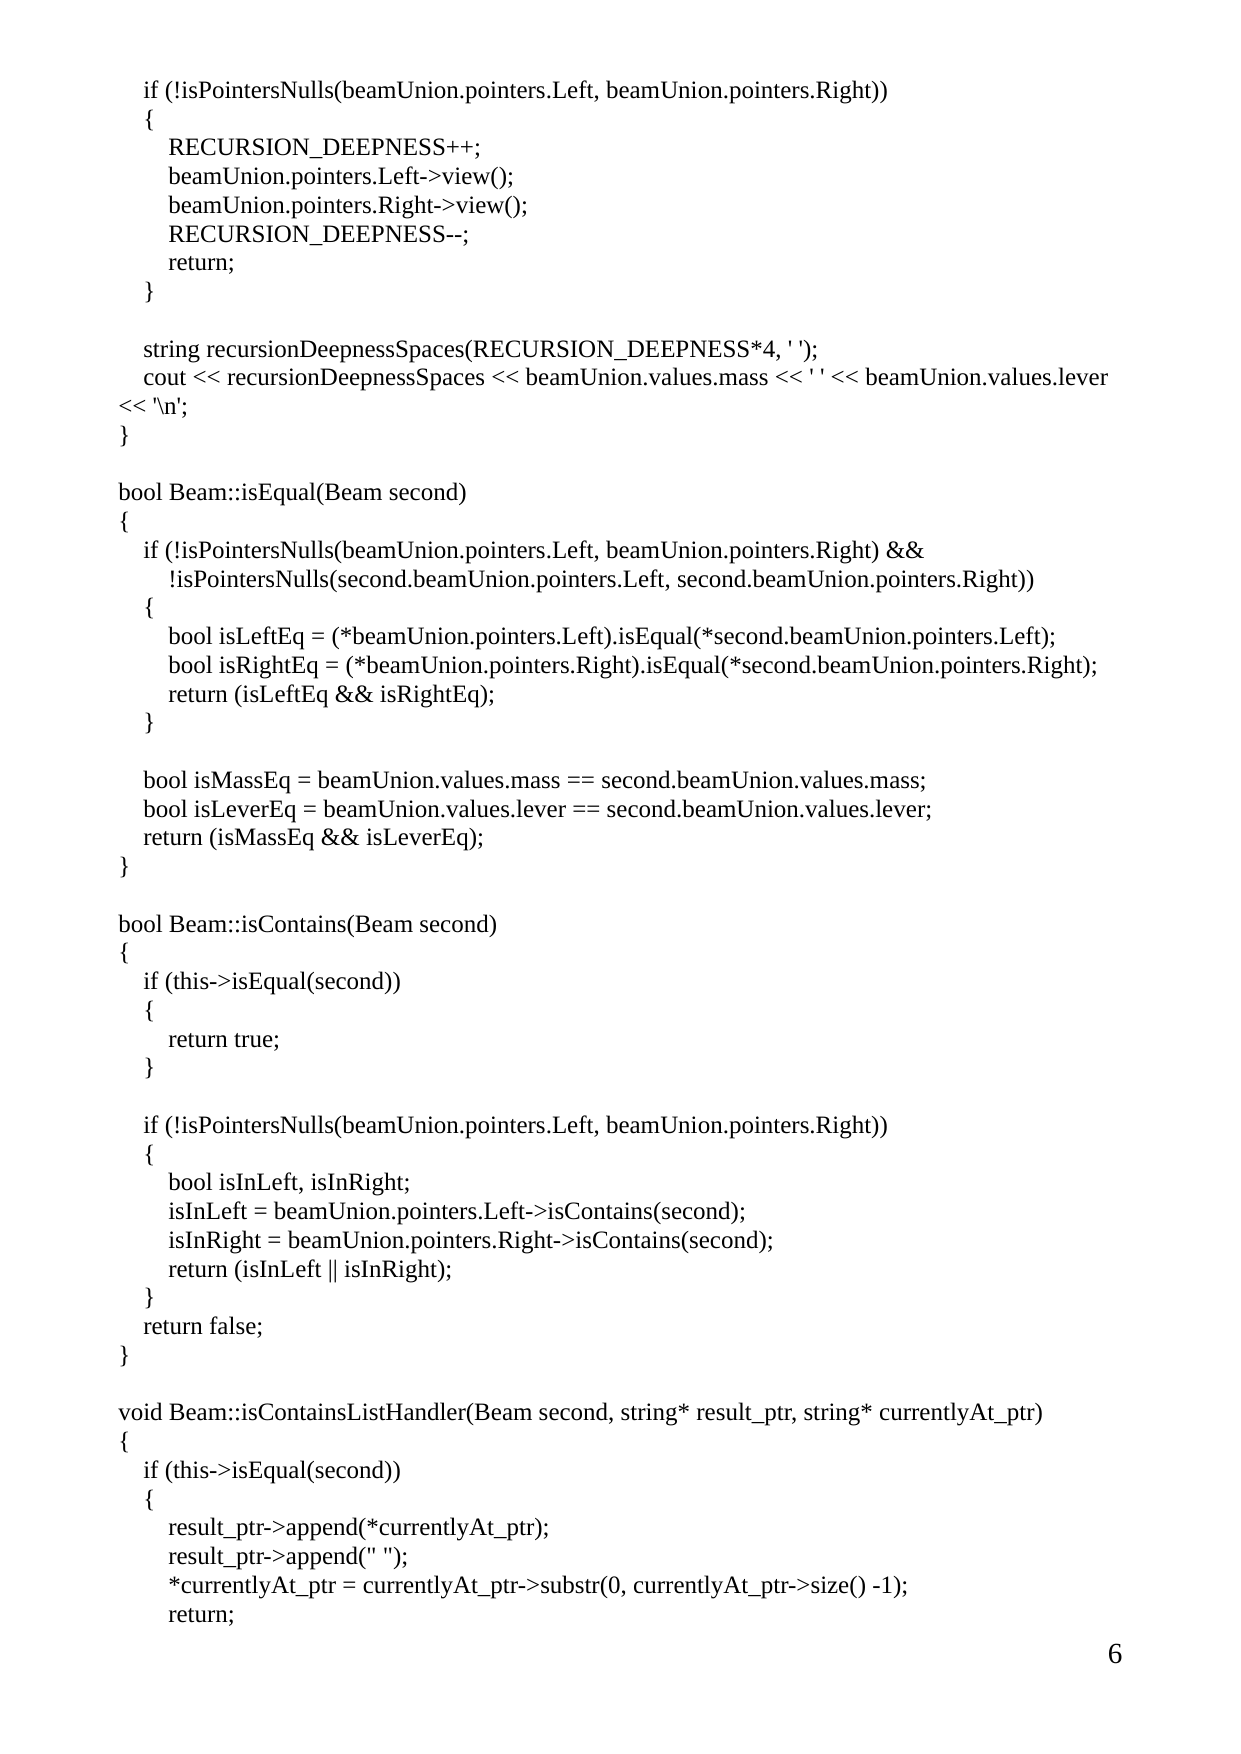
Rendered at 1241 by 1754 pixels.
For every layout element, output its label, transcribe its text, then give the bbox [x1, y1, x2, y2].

text { [118, 592, 1122, 621]
text bool Beam::isContains(Beam second) [118, 909, 1122, 937]
text return; [118, 247, 1122, 276]
text { [118, 506, 1122, 535]
text if (this->isEqual(second)) [118, 966, 1122, 995]
text bool isInLeft, isInRight; [118, 1167, 1122, 1196]
text return true; [118, 1024, 1122, 1052]
text beamUnion.pointers.Right->view(); [118, 190, 1122, 219]
text if (!isPointersNulls(beamUnion.pointers.Left, beamUnion.pointers.Right)) [118, 1110, 1122, 1139]
text } [118, 420, 1122, 449]
text } [118, 1282, 1122, 1311]
text { [118, 1426, 1122, 1455]
text { [118, 937, 1122, 966]
text return (isLeftEq && isRightEq); [118, 679, 1122, 707]
text { [118, 104, 1122, 132]
text } [118, 851, 1122, 880]
text string recursionDeepnessSpaces(RECURSION_DEEPNESS*4, ' '); [118, 334, 1122, 362]
text return (isMassEq && isLeverEq); [118, 822, 1122, 851]
text return (isInLeft || isInRight); [118, 1254, 1122, 1282]
text !isPointersNulls(second.beamUnion.pointers.Left, second.beamUnion.pointers.Right)) [118, 564, 1122, 592]
text void Beam::isContainsListHandler(Beam second, string* result_ptr, string* currentlyAt_ptr) [118, 1397, 1122, 1426]
text bool isLeverEq = beamUnion.values.lever == second.beamUnion.values.lever; [118, 794, 1122, 822]
text result_ptr->append(*currentlyAt_ptr); [118, 1512, 1122, 1541]
text bool Beam::isEqual(Beam second) [118, 477, 1122, 506]
text isInLeft = beamUnion.pointers.Left->isContains(second); [118, 1196, 1122, 1225]
text if (!isPointersNulls(beamUnion.pointers.Left, beamUnion.pointers.Right)) [118, 75, 1122, 104]
text { [118, 1484, 1122, 1512]
text { [118, 995, 1122, 1024]
text return false; [118, 1311, 1122, 1340]
text return; [118, 1599, 1122, 1627]
text bool isRightEq = (*beamUnion.pointers.Right).isEqual(*second.beamUnion.pointers.Right); [118, 650, 1122, 679]
text } [118, 1340, 1122, 1369]
text } [118, 1052, 1122, 1081]
text if (this->isEqual(second)) [118, 1455, 1122, 1484]
text RECURSION_DEEPNESS++; [118, 132, 1122, 161]
text { [118, 1139, 1122, 1167]
text result_ptr->append(" "); [118, 1541, 1122, 1570]
text isInRight = beamUnion.pointers.Right->isContains(second); [118, 1225, 1122, 1254]
text } [118, 707, 1122, 736]
text if (!isPointersNulls(beamUnion.pointers.Left, beamUnion.pointers.Right) && [118, 535, 1122, 564]
text cout << recursionDeepnessSpaces << beamUnion.values.mass << ' ' << beamUnion.values.lever << '\n'; [118, 362, 1122, 420]
text beamUnion.pointers.Left->view(); [118, 161, 1122, 190]
text bool isMassEq = beamUnion.values.mass == second.beamUnion.values.mass; [118, 765, 1122, 794]
text *currentlyAt_ptr = currentlyAt_ptr->substr(0, currentlyAt_ptr->size() -1); [118, 1570, 1122, 1599]
text RECURSION_DEEPNESS--; [118, 219, 1122, 247]
text } [118, 276, 1122, 305]
text bool isLeftEq = (*beamUnion.pointers.Left).isEqual(*second.beamUnion.pointers.Left); [118, 621, 1122, 650]
